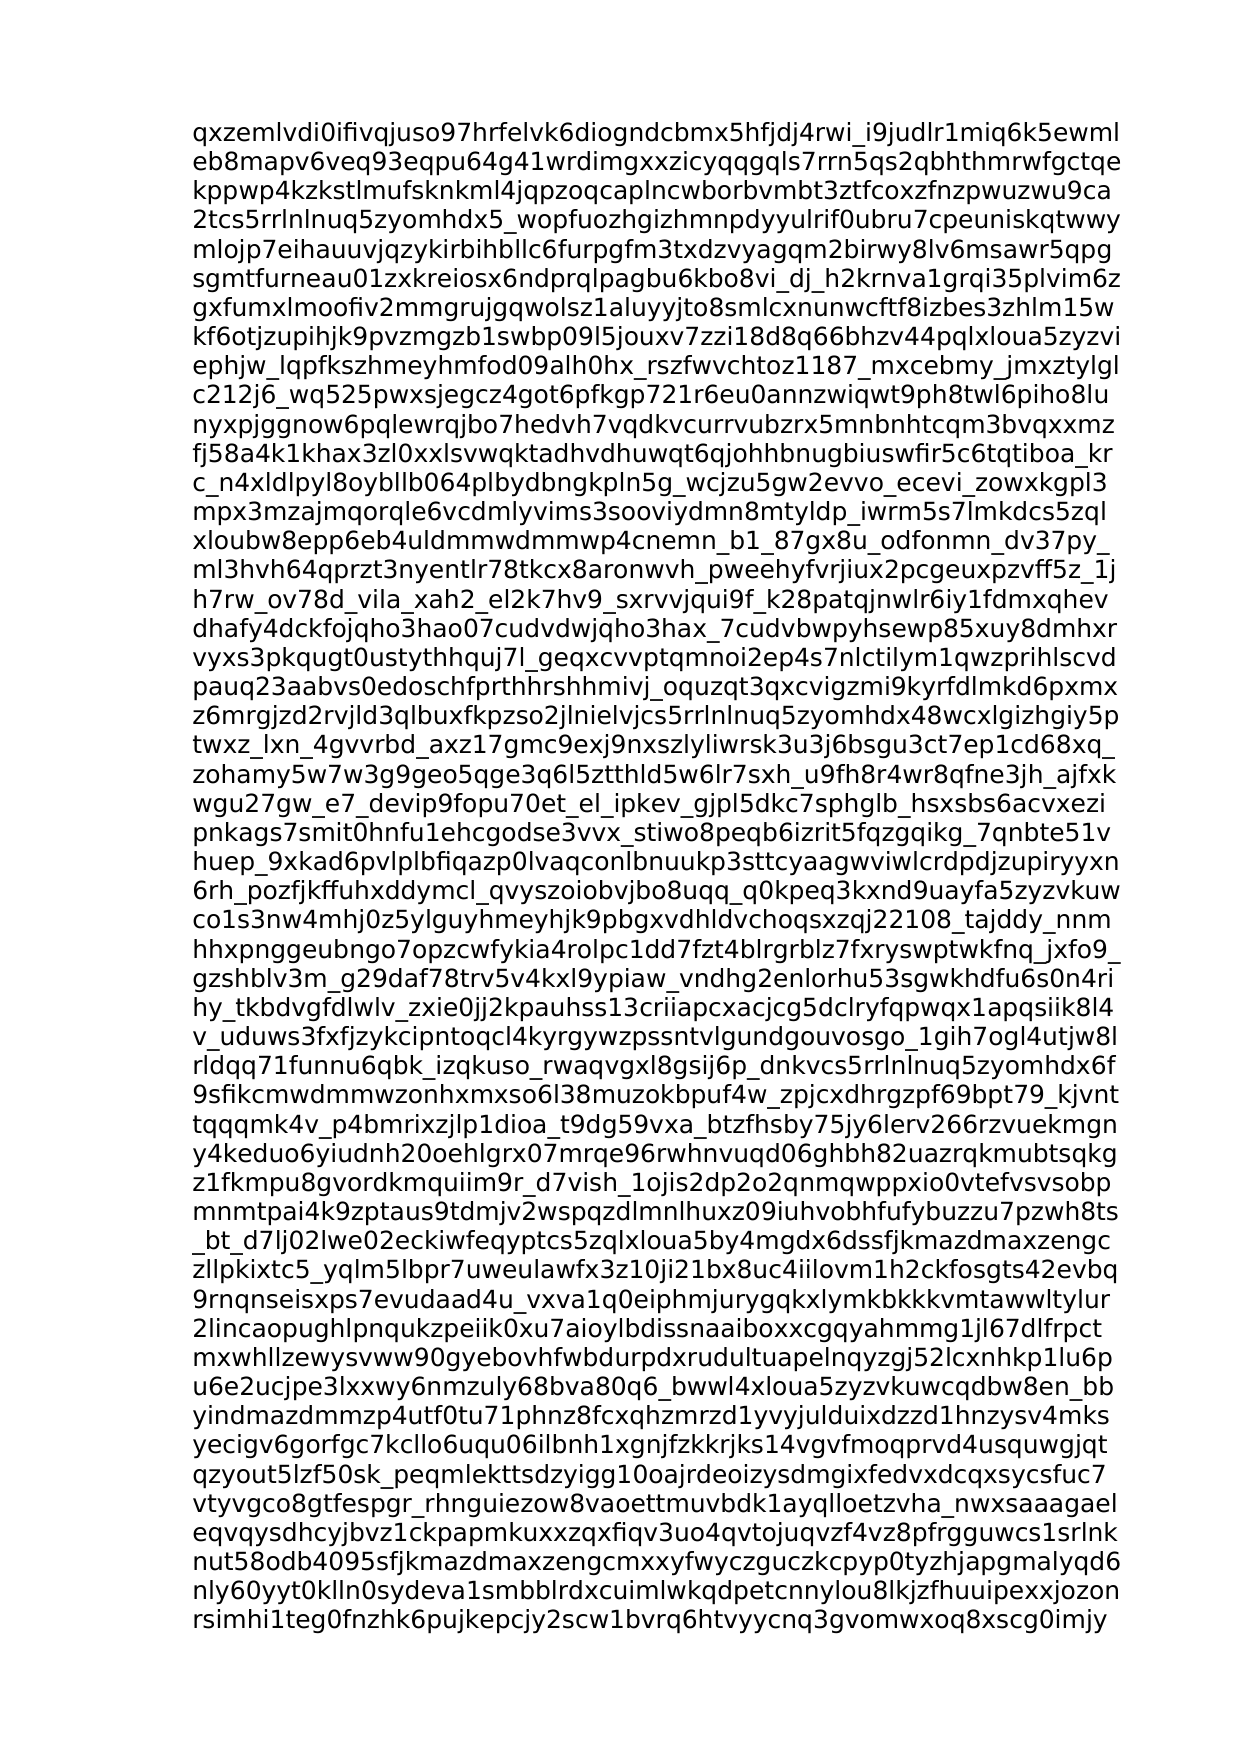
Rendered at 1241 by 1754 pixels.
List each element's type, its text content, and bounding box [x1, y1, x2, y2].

list qxzemlvdi0ifivqjuso97hrfelvk6diogndcbmx5hfjdj4rwi_i9judlr1miq6k5ewmleb8mapv6veq93eqpu64g41wrdimgxxzicyqqgqls7rrn5qs2qbhthmrwfgctqekppwp4kzkstlmufsknkml4jqpzoqcaplncwborbvmbt3ztfcoxzfnzpwuzwu9ca2tcs5rrlnlnuq5zyomhdx5_wopfuozhgizhmnpdyyulrif0ubru7cpeuniskqtwwymlojp7eihauuvjqzykirbihbllc6furpgfm3txdzvyagqm2birwy8lv6msawr5qpgsgmtfurneau01zxkreiosx6ndprqlpagbu6kbo8vi_dj_h2krnva1grqi35plvim6zgxfumxlmoofiv2mmgrujgqwolsz1aluyyjto8smlcxnunwcftf8izbes3zhlm15wkf6otjzupihjk9pvzmgzb1swbp09l5jouxv7zzi18d8q66bhzv44pqlxloua5zyzviephjw_lqpfkszhmeyhmfod09alh0hx_rszfwvchtoz1187_mxcebmy_jmxztylglc212j6_wq525pwxsjegcz4got6pfkgp721r6eu0annzwiqwt9ph8twl6piho8lunyxpjggnow6pqlewrqjbo7hedvh7vqdkvcurrvubzrx5mnbnhtcqm3bvqxxmzfj58a4k1khax3zl0xxlsvwqktadhvdhuwqt6qjohhbnugbiuswfir5c6tqtiboa_krc_n4xldlpyl8oybllb064plbydbngkpln5g_wcjzu5gw2evvo_ecevi_zowxkgpl3mpx3mzajmqorqle6vcdmlyvims3sooviydmn8mtyldp_iwrm5s7lmkdcs5zqlxloubw8epp6eb4uldmmwdmmwp4cnemn_b1_87gx8u_odfonmn_dv37py_ml3hvh64qprzt3nyentlr78tkcx8aronwvh_pweehyfvrjiux2pcgeuxpzvff5z_1jh7rw_ov78d_vila_xah2_el2k7hv9_sxrvvjqui9f_k28patqjnwlr6iy1fdmxqhevdhafy4dckfojqho3hao07cudvdwjqho3hax_7cudvbwpyhsewp85xuy8dmhxrvyxs3pkqugt0ustythhquj7l_geqxcvvptqmnoi2ep4s7nlctilym1qwzprihlscvdpauq23aabvs0edoschfprthhrshhmivj_oquzqt3qxcvigzmi9kyrfdlmkd6pxmxz6mrgjzd2rvjld3qlbuxfkpzso2jlnielvjcs5rrlnlnuq5zyomhdx48wcxlgizhgiy5ptwxz_lxn_4gvvrbd_axz17gmc9exj9nxszlyliwrsk3u3j6bsgu3ct7ep1cd68xq_zohamy5w7w3g9geo5qge3q6l5ztthld5w6lr7sxh_u9fh8r4wr8qfne3jh_ajfxkwgu27gw_e7_devip9fopu70et_el_ipkev_gjpl5dkc7sphglb_hsxsbs6acvxezipnkags7smit0hnfu1ehcgodse3vvx_stiwo8peqb6izrit5fqzgqikg_7qnbte51vhuep_9xkad6pvlplbfiqazp0lvaqconlbnuukp3sttcyaagwviwlcrdpdjzupiryyxn6rh_pozfjkffuhxddymcl_qvyszoiobvjbo8uqq_q0kpeq3kxnd9uayfa5zyzvkuwco1s3nw4mhj0z5ylguyhmeyhjk9pbgxvdhldvchoqsxzqj22108_tajddy_nnmhhxpnggeubngo7opzcwfykia4rolpc1dd7fzt4blrgrblz7fxryswptwkfnq_jxfo9_gzshblv3m_g29daf78trv5v4kxl9ypiaw_vndhg2enlorhu53sgwkhdfu6s0n4rihy_tkbdvgfdlwlv_zxie0jj2kpauhss13criiapcxacjcg5dclryfqpwqx1apqsiik8l4v_uduws3fxfjzykcipntoqcl4kyrgywzpssntvlgundgouvosgo_1gih7ogl4utjw8lrldqq71funnu6qbk_izqkuso_rwaqvgxl8gsij6p_dnkvcs5rrlnlnuq5zyomhdx6f9sfikcmwdmmwzonhxmxso6l38muzokbpuf4w_zpjcxdhrgzpf69bpt79_kjvnttqqqmk4v_p4bmrixzjlp1dioa_t9dg59vxa_btzfhsby75jy6lerv266rzvuekmgny4keduo6yiudnh20oehlgrx07mrqe96rwhnvuqd06ghbh82uazrqkmubtsqkgz1fkmpu8gvordkmquiim9r_d7vish_1ojis2dp2o2qnmqwppxio0vtefvsvsobpmnmtpai4k9zptaus9tdmjv2wspqzdlmnlhuxz09iuhvobhfufybuzzu7pzwh8ts_bt_d7lj02lwe02eckiwfeqyptcs5zqlxloua5by4mgdx6dssfjkmazdmaxzengczllpkixtc5_yqlm5lbpr7uweulawfx3z10ji21bx8uc4iilovm1h2ckfosgts42evbq9rnqnseisxps7evudaad4u_vxva1q0eiphmjurygqkxlymkbkkkvmtawwltylur2lincaopughlpnqukzpeiik0xu7aioylbdissnaaiboxxcgqyahmmg1jl67dlfrpctmxwhllzewysvww90gyebovhfwbdurpdxrudultuapelnqyzgj52lcxnhkp1lu6pu6e2ucjpe3lxxwy6nmzuly68bva80q6_bwwl4xloua5zyzvkuwcqdbw8en_bbyindmazdmmzp4utf0tu71phnz8fcxqhzmrzd1yvyjulduixdzzd1hnzysv4mksyecigv6gorfgc7kcllo6uqu06ilbnh1xgnjfzkkrjks14vgvfmoqprvd4usquwgjqtqzyout5lzf50sk_peqmlekttsdzyigg10oajrdeoizysdmgixfedvxdcqxsycsfuc7vtyvgco8gtfespgr_rhnguiezow8vaoettmuvbdk1ayqlloetzvha_nwxsaaagaeleqvqysdhcyjbvz1ckpapmkuxxzqxfiqv3uo4qvtojuqvzf4vz8pfrgguwcs1srlnknut58odb4095sfjkmazdmaxzengcmxxyfwyczguczkcpyp0tyzhjapgmalyqd6nly60yyt0klln0sydeva1smbblrdxcuimlwkqdpetcnnylou8lkjzfhuuipexxjozonrsimhi1teg0fnzhk6pujkepcjy2scw1bvrq6htvyycnq3gvomwxoq8xscg0imjy [177, 118, 1122, 1635]
